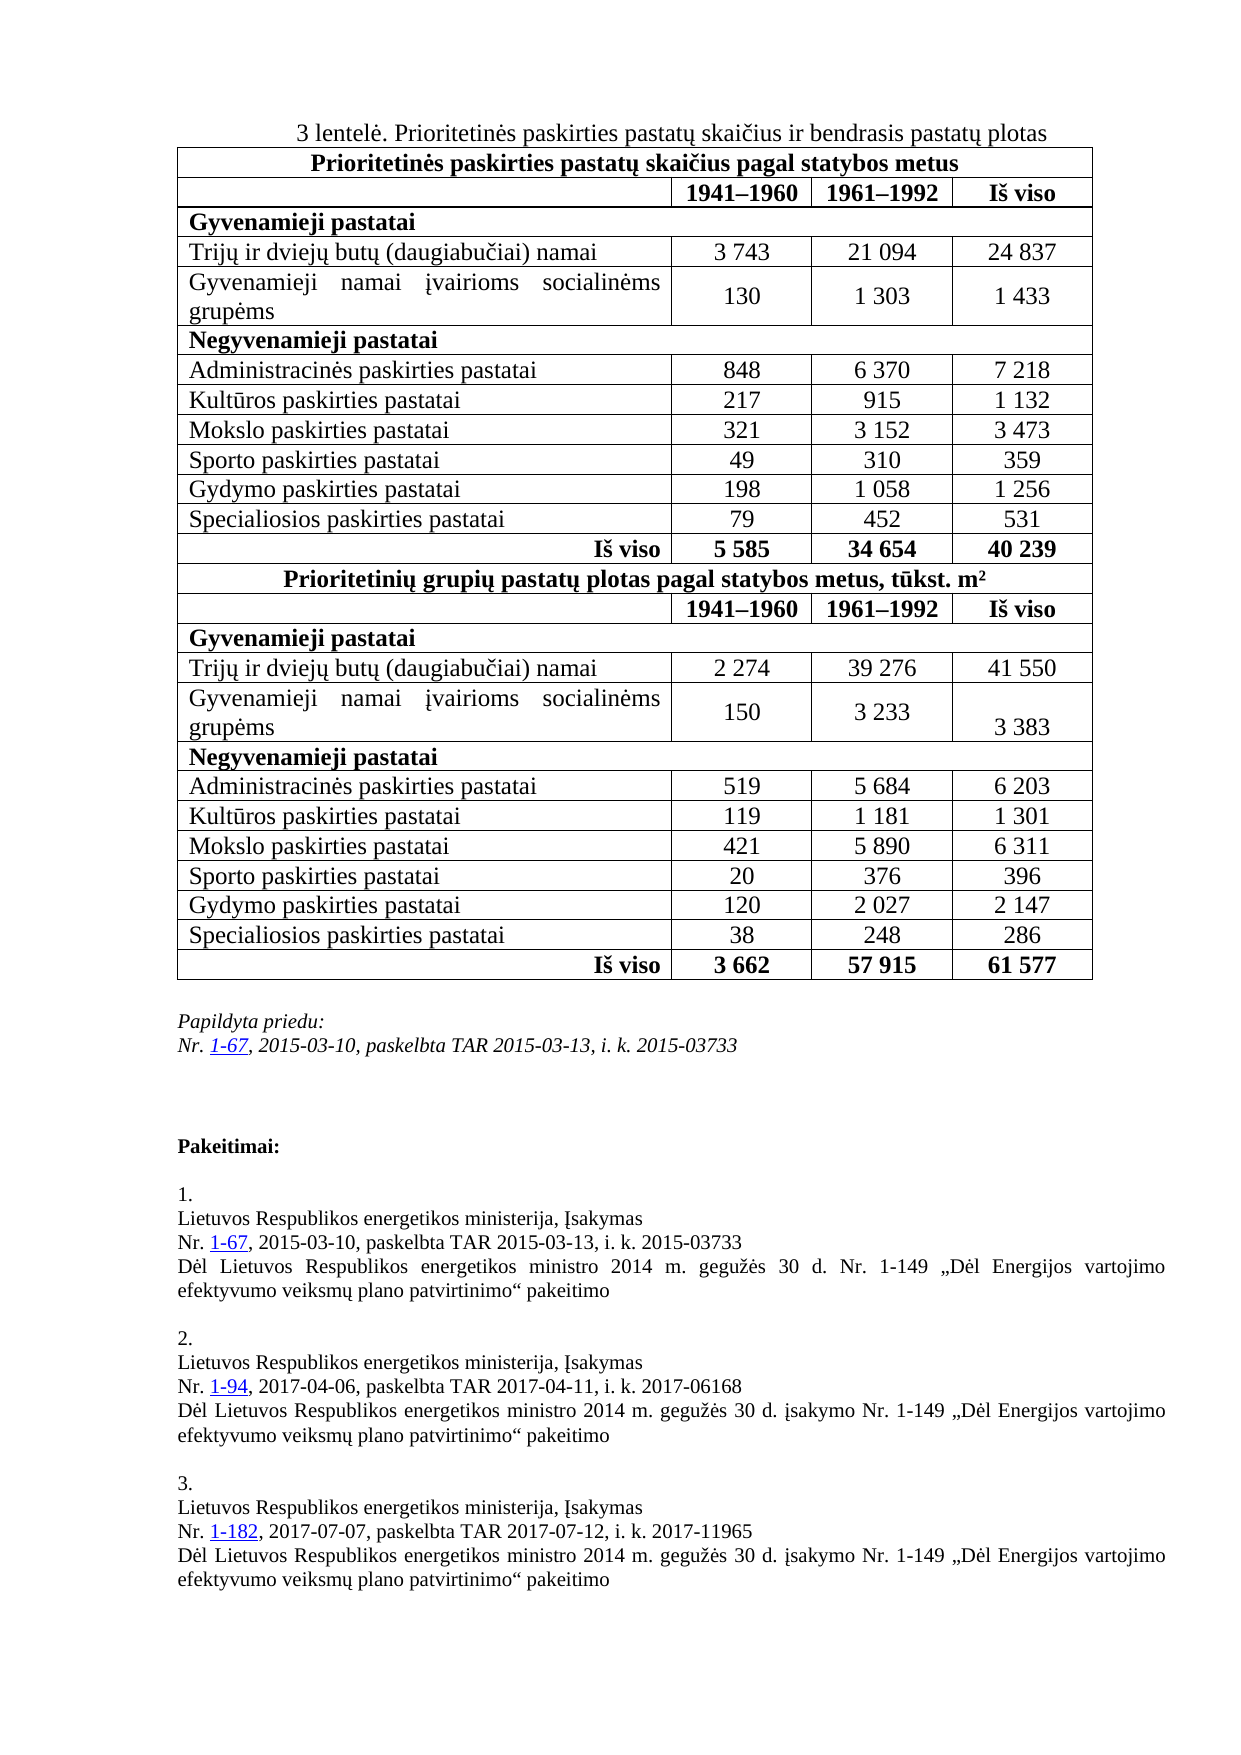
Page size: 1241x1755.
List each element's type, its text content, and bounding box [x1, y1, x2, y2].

table_cell 2 274 [672, 653, 811, 682]
table_cell [178, 178, 671, 206]
table_cell Trijų ir dviejų butų (daugiabučiai) namai [178, 653, 671, 682]
table_cell Specialiosios paskirties pastatai [178, 504, 671, 533]
table_cell 5 585 [672, 534, 811, 563]
table_cell Negyvenamieji pastatai [178, 742, 1092, 770]
text Nr. 1-67, 2015-03-10, paskelbta TAR 2015-03-13, i. k. 2015-03733 [177, 1033, 1166, 1057]
text 1. [177, 1182, 1166, 1206]
table_cell 21 094 [812, 237, 952, 266]
table_cell 41 550 [953, 653, 1092, 682]
table_cell 376 [812, 861, 952, 889]
table_cell Specialiosios paskirties pastatai [178, 920, 671, 949]
table_cell 1 058 [812, 475, 952, 503]
table_cell 24 837 [953, 237, 1092, 266]
table_cell Iš viso [953, 594, 1092, 622]
table_cell 1961–1992 [812, 594, 952, 622]
table_cell 61 577 [953, 950, 1092, 979]
text Lietuvos Respublikos energetikos ministerija, Įsakymas [177, 1495, 1166, 1519]
table_cell 1941–1960 [672, 178, 811, 206]
table_cell Trijų ir dviejų butų (daugiabučiai) namai [178, 237, 671, 266]
table_cell Negyvenamieji pastatai [178, 326, 1092, 354]
table_cell Kultūros paskirties pastatai [178, 801, 671, 830]
table_cell 40 239 [953, 534, 1092, 563]
table_cell Iš viso [953, 178, 1092, 206]
text Nr. 1-182, 2017-07-07, paskelbta TAR 2017-07-12, i. k. 2017-11965 [177, 1519, 1166, 1543]
table_cell Administracinės paskirties pastatai [178, 771, 671, 800]
table_cell Mokslo paskirties pastatai [178, 831, 671, 860]
table_cell 1 301 [953, 801, 1092, 830]
table_cell 79 [672, 504, 811, 533]
table_cell 150 [672, 683, 811, 741]
text Nr. 1-94, 2017-04-06, paskelbta TAR 2017-04-11, i. k. 2017-06168 [177, 1374, 1166, 1398]
table_cell 1 433 [953, 267, 1092, 324]
table_cell 49 [672, 445, 811, 473]
table_cell Sporto paskirties pastatai [178, 445, 671, 473]
table_cell 39 276 [812, 653, 952, 682]
table_cell 3 662 [672, 950, 811, 979]
table_cell Gydymo paskirties pastatai [178, 891, 671, 919]
table_header Prioritetinės paskirties pastatų skaičius pagal statybos metus [178, 148, 1092, 177]
table_cell 120 [672, 891, 811, 919]
text Lietuvos Respublikos energetikos ministerija, Įsakymas [177, 1350, 1166, 1374]
table_cell Administracinės paskirties pastatai [178, 355, 671, 384]
table_cell Kultūros paskirties pastatai [178, 385, 671, 414]
table_cell 1 256 [953, 475, 1092, 503]
table_cell 531 [953, 504, 1092, 533]
text Nr. 1-67, 2015-03-10, paskelbta TAR 2015-03-13, i. k. 2015-03733 [177, 1230, 1166, 1254]
table_cell Gyvenamieji namai įvairioms socialinėms grupėms [178, 267, 671, 324]
table_cell Gydymo paskirties pastatai [178, 475, 671, 503]
table_cell Mokslo paskirties pastatai [178, 415, 671, 444]
table_cell Gyvenamieji pastatai [178, 624, 1092, 652]
table_cell 421 [672, 831, 811, 860]
text Lietuvos Respublikos energetikos ministerija, Įsakymas [177, 1206, 1166, 1230]
text Dėl Lietuvos Respublikos energetikos ministro 2014 m. gegužės 30 d. įsakymo Nr. 1-149 „Dėl Energijos vartojimo efektyvumo veiksmų plano patvirtinimo“ pakeitimo [177, 1543, 1166, 1591]
text 3. [177, 1471, 1166, 1495]
table_cell 1 132 [953, 385, 1092, 414]
table_cell 217 [672, 385, 811, 414]
text Dėl Lietuvos Respublikos energetikos ministro 2014 m. gegužės 30 d. Nr. 1-149 „Dėl Energijos vartojimo efektyvumo veiksmų plano patvirtinimo“ pakeitimo [177, 1254, 1166, 1302]
table_cell 6 311 [953, 831, 1092, 860]
table_cell 34 654 [812, 534, 952, 563]
table_cell 321 [672, 415, 811, 444]
table_cell Gyvenamieji pastatai [178, 208, 1092, 236]
text 2. [177, 1326, 1166, 1350]
table_cell 6 203 [953, 771, 1092, 800]
table_cell 130 [672, 267, 811, 324]
table_cell Sporto paskirties pastatai [178, 861, 671, 889]
text Pakeitimai: [177, 1134, 1166, 1158]
table_cell Iš viso [178, 534, 671, 563]
table_cell 1 181 [812, 801, 952, 830]
table_cell 359 [953, 445, 1092, 473]
table_cell 1961–1992 [812, 178, 952, 206]
text Dėl Lietuvos Respublikos energetikos ministro 2014 m. gegužės 30 d. įsakymo Nr. 1-149 „Dėl Energijos vartojimo efektyvumo veiksmų plano patvirtinimo“ pakeitimo [177, 1398, 1166, 1447]
table_cell 2 027 [812, 891, 952, 919]
table_cell 5 890 [812, 831, 952, 860]
table_cell 3 473 [953, 415, 1092, 444]
table_cell 396 [953, 861, 1092, 889]
table_cell 7 218 [953, 355, 1092, 384]
table_cell 915 [812, 385, 952, 414]
table_cell 452 [812, 504, 952, 533]
table_cell 198 [672, 475, 811, 503]
table_cell 3 743 [672, 237, 811, 266]
table_cell 20 [672, 861, 811, 889]
text 3 lentelė. Prioritetinės paskirties pastatų skaičius ir bendrasis pastatų plotas [177, 118, 1166, 147]
table_cell 310 [812, 445, 952, 473]
table_cell 3 233 [812, 683, 952, 741]
table_cell 1941–1960 [672, 594, 811, 622]
table_cell 3 383 [953, 683, 1092, 741]
table_cell Iš viso [178, 950, 671, 979]
table_cell 3 152 [812, 415, 952, 444]
table_cell Prioritetinių grupių pastatų plotas pagal statybos metus, tūkst. m² [178, 564, 1092, 593]
table_cell 5 684 [812, 771, 952, 800]
table_cell 248 [812, 920, 952, 949]
table_cell Gyvenamieji namai įvairioms socialinėms grupėms [178, 683, 671, 741]
table_cell 6 370 [812, 355, 952, 384]
table_cell 848 [672, 355, 811, 384]
table_cell 57 915 [812, 950, 952, 979]
table_cell 1 303 [812, 267, 952, 324]
text Papildyta priedu: [177, 1009, 1166, 1033]
table_cell 286 [953, 920, 1092, 949]
table_cell 38 [672, 920, 811, 949]
table_cell [178, 594, 671, 622]
table_cell 2 147 [953, 891, 1092, 919]
table_cell 519 [672, 771, 811, 800]
table_cell 119 [672, 801, 811, 830]
